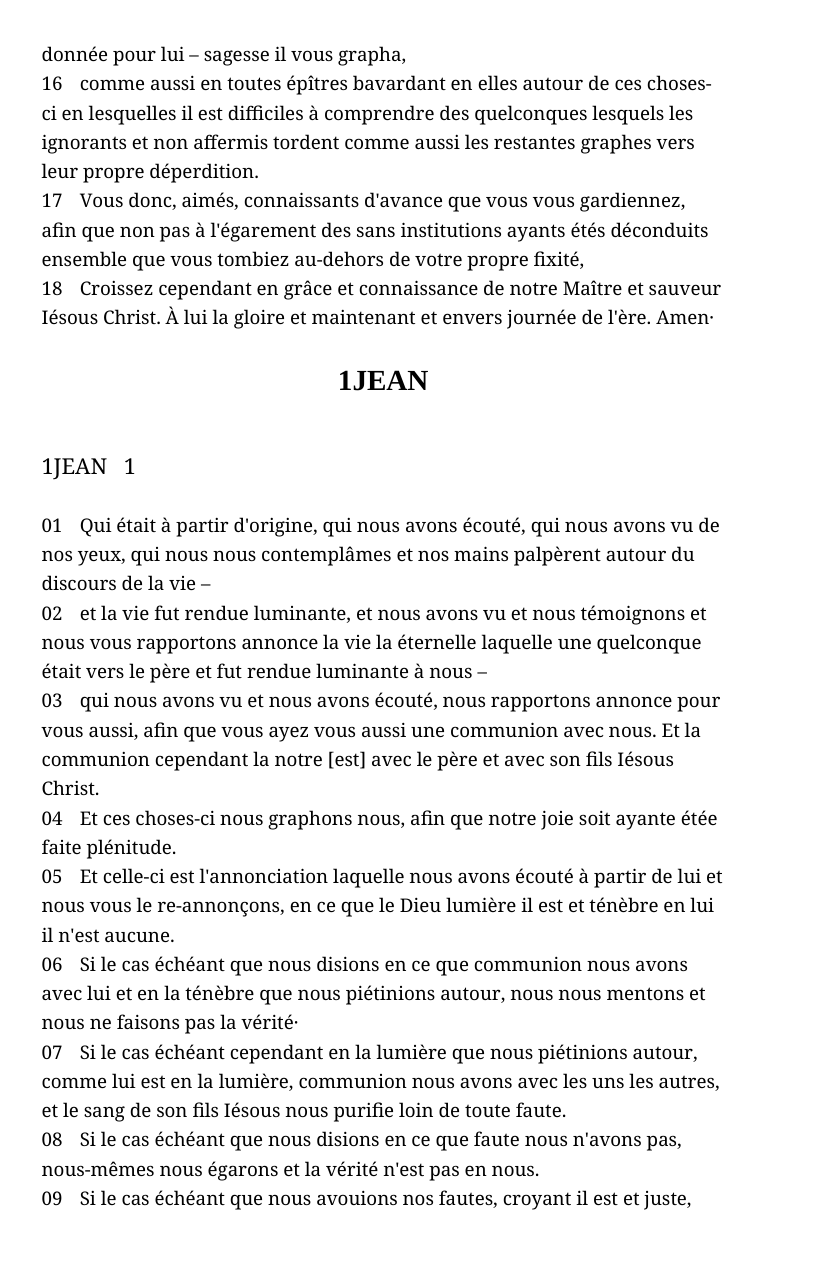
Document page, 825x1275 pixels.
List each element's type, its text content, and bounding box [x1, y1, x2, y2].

text donnée pour lui – sagesse il vous grapha, 16 comme aussi en toutes épîtres bavardant en elles autour de ces choses-ci en lesquelles il est difficiles à comprendre des quelconques lesquels les ignorants et non affermis tordent comme aussi les restantes graphes vers leur propre déperdition. 17 Vous donc, aimés, connaissants d'avance que vous vous gardiennez, afin que non pas à l'égarement des sans institutions ayants étés déconduits ensemble que vous tombiez au-dehors de votre propre fixité, 18 Croissez cependant en grâce et connaissance de notre Maître et sauveur Iésous Christ. À lui la gloire et maintenant et envers journée de l'ère. Amen· [41, 41, 724, 330]
text 01 Qui était à partir d'origine, qui nous avons écouté, qui nous avons vu de nos yeux, qui nous nous contemplâmes et nos mains palpèrent autour du discours de la vie – 02 et la vie fut rendue luminante, et nous avons vu et nous témoignons et nous vous rapportons annonce la vie la éternelle laquelle une quelconque était vers le père et fut rendue luminante à nous – 03 qui nous avons vu et nous avons écouté, nous rapportons annonce pour vous aussi, afin que vous ayez vous aussi une communion avec nous. Et la communion cependant la notre [est] avec le père et avec son fils Iésous Christ. 04 Et ces choses-ci nous graphons nous, afin que notre joie soit ayante étée faite plénitude. 05 Et celle-ci est l'annonciation laquelle nous avons écouté à partir de lui et nous vous le re-annonçons, en ce que le Dieu lumière il est et ténèbre en lui il n'est aucune. 06 Si le cas échéant que nous disions en ce que communion nous avons avec lui et en la ténèbre que nous piétinions autour, nous nous mentons et nous ne faisons pas la vérité· 07 Si le cas échéant cependant en la lumière que nous piétinions autour, comme lui est en la lumière, communion nous avons avec les uns les autres, et le sang de son fils Iésous nous purifie loin de toute faute. 08 Si le cas échéant que nous disions en ce que faute nous n'avons pas, nous-mêmes nous égarons et la vérité n'est pas en nous. 09 Si le cas échéant que nous avouions nos fautes, croyant il est et juste, [41, 485, 724, 1211]
text 1JEAN 1 [41, 451, 724, 481]
subtitle 1JEAN [41, 363, 724, 397]
